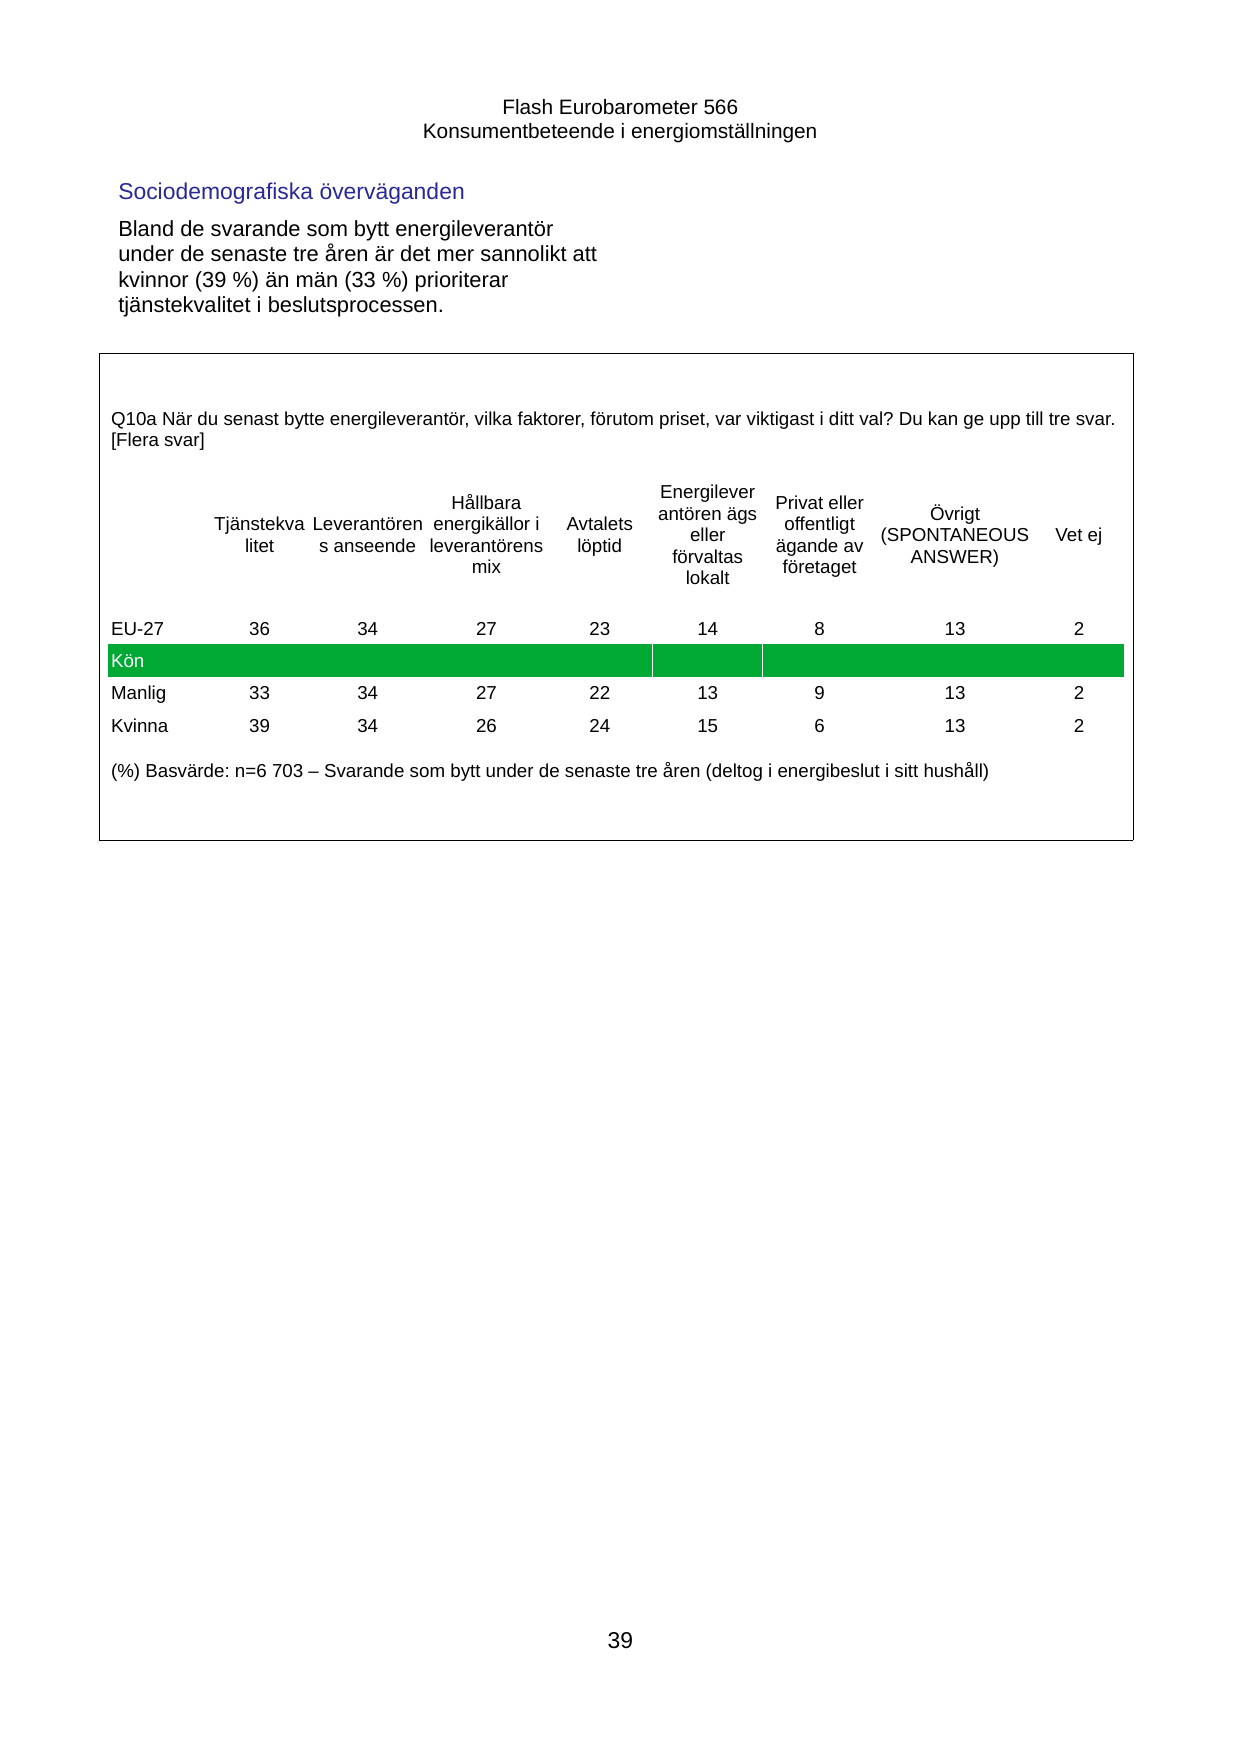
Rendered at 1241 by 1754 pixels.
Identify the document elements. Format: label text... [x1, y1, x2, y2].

table_cell 14 [653, 612, 762, 644]
table_cell (%) Basvärde: n=6 703 – Svarande som bytt under de senaste tre åren (deltog i energibeslut i sitt hushåll) [108, 741, 1124, 799]
table_cell 27 [426, 612, 547, 644]
table_cell 2 [1033, 612, 1124, 644]
table_cell Avtalets löptid [547, 458, 652, 612]
table_cell 2 [1033, 709, 1124, 741]
text Bland de svarande som bytt energileverantör under de senaste tre åren är det mer sannolikt att kvinnor (39 %) än män (33 %) prioriterar tjänstekvalitet i beslutsprocessen. [118, 216, 605, 317]
table_cell [108, 458, 209, 612]
table_cell 13 [876, 612, 1033, 644]
table_cell 13 [876, 677, 1033, 709]
table_cell [209, 644, 309, 677]
table_cell Kvinna [108, 709, 209, 741]
table_cell Manlig [108, 677, 209, 709]
table_cell 27 [426, 677, 547, 709]
table_cell Tjänstekvalitet [209, 458, 309, 612]
table_cell Vet ej [1033, 458, 1124, 612]
table_cell [763, 644, 876, 677]
table_cell 24 [547, 709, 652, 741]
table_cell 34 [309, 612, 426, 644]
table_cell Privat eller offentligt ägande av företaget [763, 458, 876, 612]
table_cell 8 [763, 612, 876, 644]
table_cell 34 [309, 677, 426, 709]
table_cell 23 [547, 612, 652, 644]
table_cell 26 [426, 709, 547, 741]
table_cell [876, 644, 1033, 677]
table_cell [426, 644, 547, 677]
table_cell [547, 644, 652, 677]
table_cell 22 [547, 677, 652, 709]
table_cell 13 [876, 709, 1033, 741]
table_cell Energileverantören ägs eller förvaltas lokalt [653, 458, 762, 612]
table_cell 34 [309, 709, 426, 741]
table_cell 9 [763, 677, 876, 709]
table_cell 2 [1033, 677, 1124, 709]
table_cell 6 [763, 709, 876, 741]
table_header Q10a När du senast bytte energileverantör, vilka faktorer, förutom priset, var viktigast i ditt val? Du kan ge upp till tre svar. [Flera svar] [108, 400, 1124, 458]
table_cell [1033, 644, 1124, 677]
table_cell Hållbara energikällor i leverantörens mix [426, 458, 547, 612]
table_cell 15 [653, 709, 762, 741]
text Sociodemografiska överväganden [118, 178, 605, 204]
table_cell 36 [209, 612, 309, 644]
table_cell Kön [108, 644, 209, 677]
table_cell Leverantörens anseende [309, 458, 426, 612]
table_cell 39 [209, 709, 309, 741]
table_cell Övrigt (SPONTANEOUS ANSWER) [876, 458, 1033, 612]
table_cell 33 [209, 677, 309, 709]
table_cell [309, 644, 426, 677]
table_cell 13 [653, 677, 762, 709]
table_cell [653, 644, 762, 677]
table_cell EU-27 [108, 612, 209, 644]
